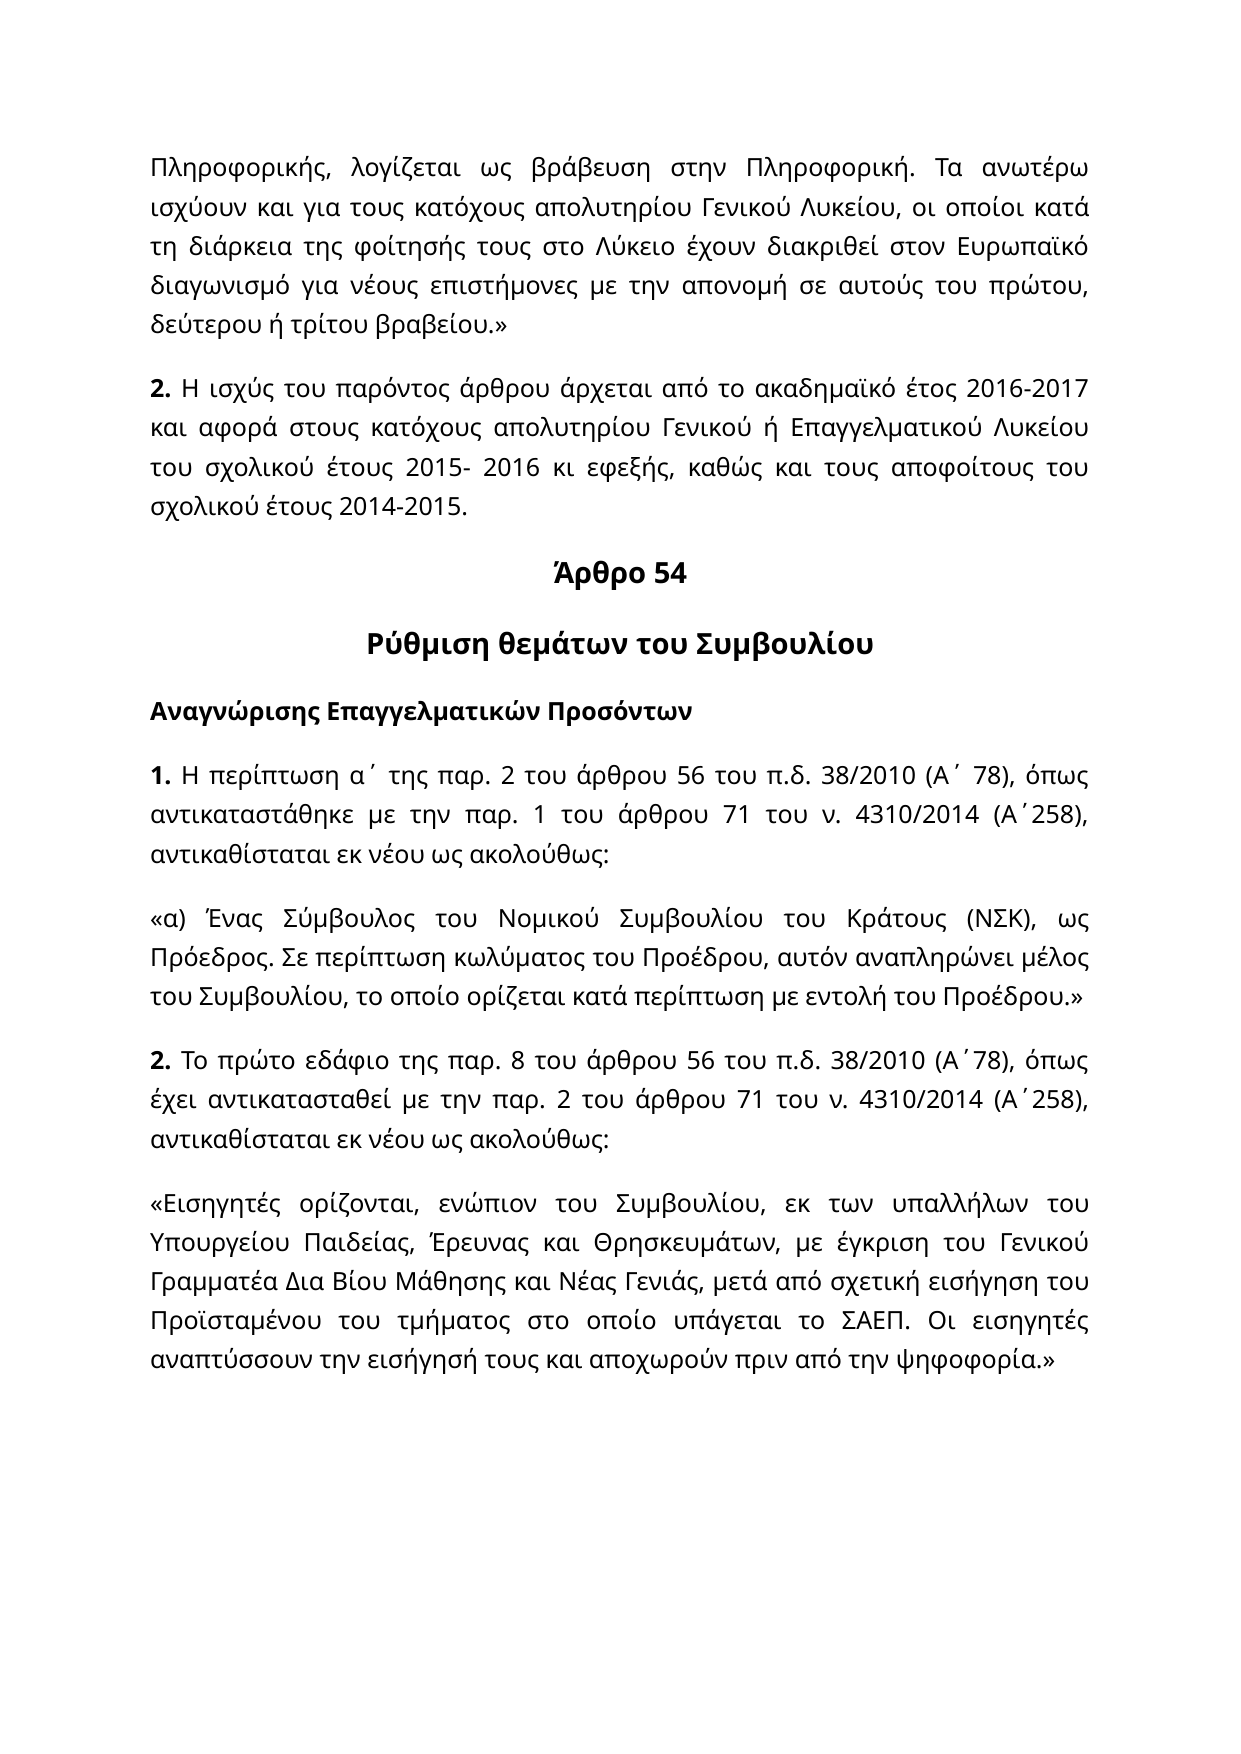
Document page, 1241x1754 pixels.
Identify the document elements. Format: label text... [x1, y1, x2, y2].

subtitle Άρθρο 54 [150, 552, 1090, 592]
subtitle Ρύθμιση θεμάτων του Συμβουλίου [150, 623, 1090, 663]
text «Εισηγητές ορίζονται, ενώπιον του Συμβουλίου, εκ των υπαλλήλων του Υπουργείου Παιδείας, Έρευνας και Θρησκευμάτων, με έγκριση του Γενικού Γραμματέα Δια Βίου Μάθησης και Νέας Γενιάς, μετά από σχετική εισήγηση του Προϊσταμένου του τμήματος στο οποίο υπάγεται το ΣΑΕΠ. Οι εισηγητές αναπτύσσουν την εισήγησή τους και αποχωρούν πριν από την ψηφοφορία.» [150, 1185, 1090, 1376]
text Πληροφορικής, λογίζεται ως βράβευση στην Πληροφορική. Τα ανωτέρω ισχύουν και για τους κατόχους απολυτηρίου Γενικού Λυκείου, οι οποίοι κατά τη διάρκεια της φοίτησής τους στο Λύκειο έχουν διακριθεί στον Ευρωπαϊκό διαγωνισμό για νέους επιστήμονες με την απονομή σε αυτούς του πρώτου, δεύτερου ή τρίτου βραβείου.» [150, 150, 1090, 341]
text 2. Η ισχύς του παρόντος άρθρου άρχεται από το ακαδημαϊκό έτος 2016-2017 και αφορά στους κατόχους απολυτηρίου Γενικού ή Επαγγελματικού Λυκείου του σχολικού έτους 2015- 2016 κι εφεξής, καθώς και τους αποφοίτους του σχολικού έτους 2014-2015. [150, 371, 1090, 522]
text Αναγνώρισης Επαγγελματικών Προσόντων [150, 694, 1090, 728]
text 1. Η περίπτωση α΄ της παρ. 2 του άρθρου 56 του π.δ. 38/2010 (Α΄ 78), όπως αντικαταστάθηκε με την παρ. 1 του άρθρου 71 του ν. 4310/2014 (Α΄258), αντικαθίσταται εκ νέου ως ακολούθως: [150, 758, 1090, 870]
text «α) Ένας Σύμβουλος του Νομικού Συμβουλίου του Κράτους (ΝΣΚ), ως Πρόεδρος. Σε περίπτωση κωλύματος του Προέδρου, αυτόν αναπληρώνει μέλος του Συμβουλίου, το οποίο ορίζεται κατά περίπτωση με εντολή του Προέδρου.» [150, 900, 1090, 1013]
text 2. Το πρώτο εδάφιο της παρ. 8 του άρθρου 56 του π.δ. 38/2010 (Α΄78), όπως έχει αντικατασταθεί με την παρ. 2 του άρθρου 71 του ν. 4310/2014 (Α΄258), αντικαθίσταται εκ νέου ως ακολούθως: [150, 1043, 1090, 1155]
